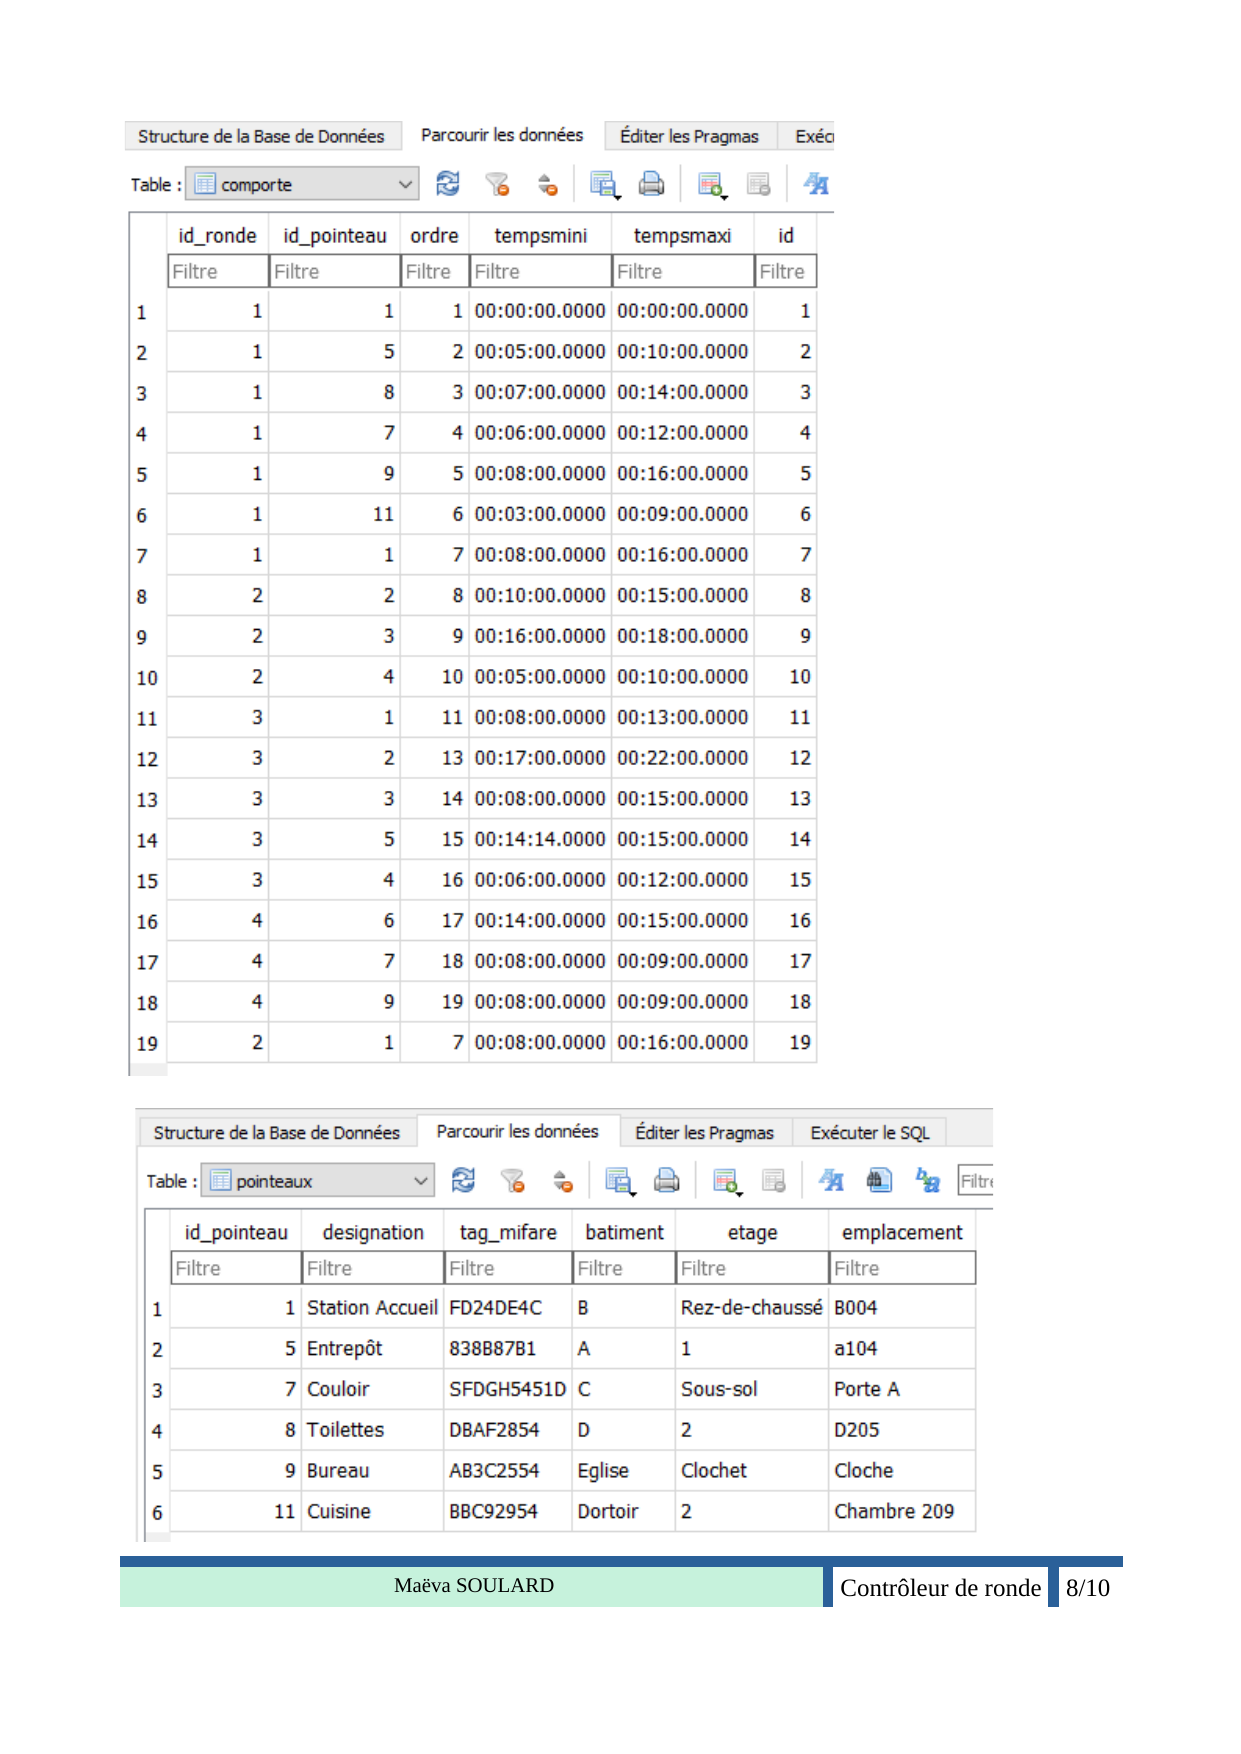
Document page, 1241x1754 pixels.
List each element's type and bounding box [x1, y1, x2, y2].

picture [124, 121, 835, 1076]
picture [135, 1108, 994, 1542]
